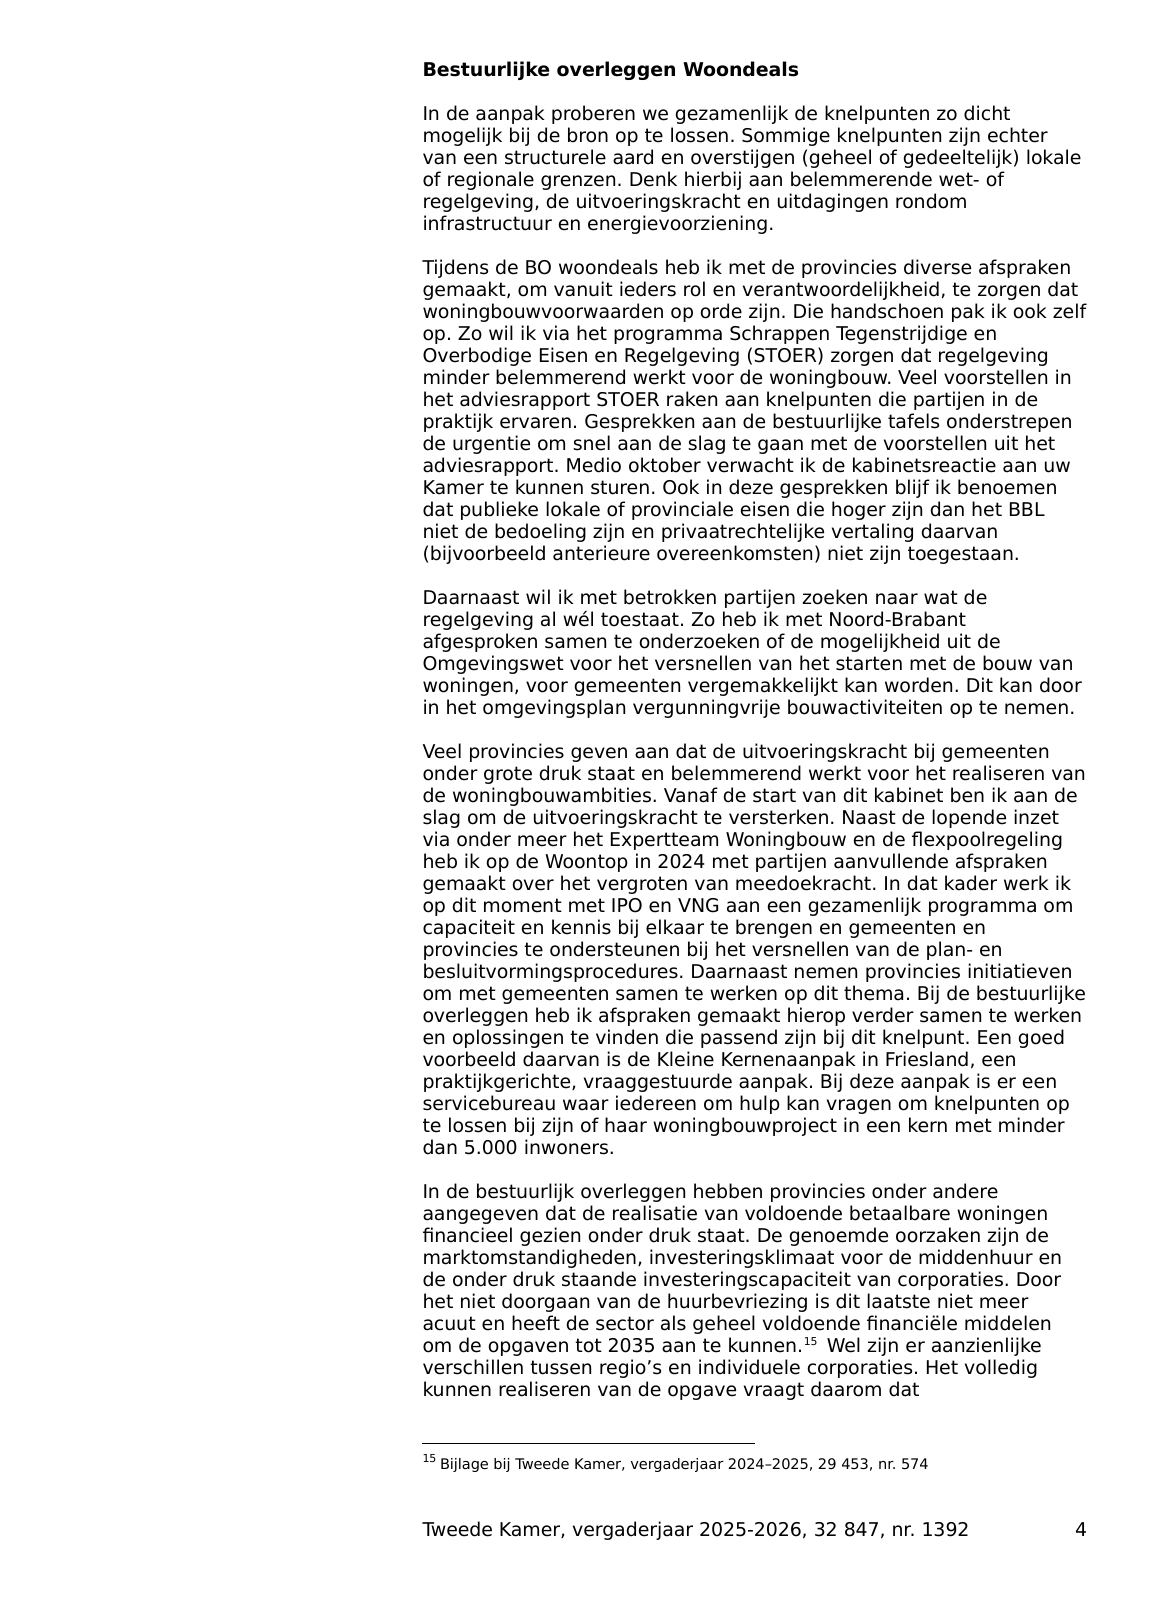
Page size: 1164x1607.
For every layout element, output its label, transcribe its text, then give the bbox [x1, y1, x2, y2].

text Bijlage bij Tweede Kamer, vergaderjaar 2024–2025, 29 453, nr. 574 [422, 1452, 1087, 1474]
text Tijdens de BO woondeals heb ik met de provincies diverse afspraken gemaakt, om vanuit ieders rol en verantwoordelijkheid, te zorgen dat woningbouwvoorwaarden op orde zijn. Die handschoen pak ik ook zelf op. Zo wil ik via het programma Schrappen Tegenstrijdige en Overbodige Eisen en Regelgeving (STOER) zorgen dat regelgeving minder belemmerend werkt voor de woningbouw. Veel voorstellen in het adviesrapport STOER raken aan knelpunten die partijen in de praktijk ervaren. Gesprekken aan de bestuurlijke tafels onderstrepen de urgentie om snel aan de slag te gaan met de voorstellen uit het adviesrapport. Medio oktober verwacht ik de kabinetsreactie aan uw Kamer te kunnen sturen. Ook in deze gesprekken blijf ik benoemen dat publieke lokale of provinciale eisen die hoger zijn dan het BBL niet de bedoeling zijn en privaatrechtelijke vertaling daarvan (bijvoorbeeld anterieure overeenkomsten) niet zijn toegestaan. [422, 257, 1087, 565]
subtitle Bestuurlijke overleggen Woondeals [422, 59, 1087, 81]
text Veel provincies geven aan dat de uitvoeringskracht bij gemeenten onder grote druk staat en belemmerend werkt voor het realiseren van de woningbouwambities. Vanaf de start van dit kabinet ben ik aan de slag om de uitvoeringskracht te versterken. Naast de lopende inzet via onder meer het Expertteam Woningbouw en de flexpoolregeling heb ik op de Woontop in 2024 met partijen aanvullende afspraken gemaakt over het vergroten van meedoekracht. In dat kader werk ik op dit moment met IPO en VNG aan een gezamenlijk programma om capaciteit en kennis bij elkaar te brengen en gemeenten en provincies te ondersteunen bij het versnellen van de plan- en besluitvormingsprocedures. Daarnaast nemen provincies initiatieven om met gemeenten samen te werken op dit thema. Bij de bestuurlijke overleggen heb ik afspraken gemaakt hierop verder samen te werken en oplossingen te vinden die passend zijn bij dit knelpunt. Een goed voorbeeld daarvan is de Kleine Kernenaanpak in Friesland, een praktijkgerichte, vraaggestuurde aanpak. Bij deze aanpak is er een servicebureau waar iedereen om hulp kan vragen om knelpunten op te lossen bij zijn of haar woningbouwproject in een kern met minder dan 5.000 inwoners. [422, 741, 1087, 1159]
text In de aanpak proberen we gezamenlijk de knelpunten zo dicht mogelijk bij de bron op te lossen. Sommige knelpunten zijn echter van een structurele aard en overstijgen (geheel of gedeeltelijk) lokale of regionale grenzen. Denk hierbij aan belemmerende wet- of regelgeving, de uitvoeringskracht en uitdagingen rondom infrastructuur en energievoorziening. [422, 103, 1087, 235]
text In de bestuurlijk overleggen hebben provincies onder andere aangegeven dat de realisatie van voldoende betaalbare woningen financieel gezien onder druk staat. De genoemde oorzaken zijn de marktomstandigheden, investeringsklimaat voor de middenhuur en de onder druk staande investeringscapaciteit van corporaties. Door het niet doorgaan van de huurbevriezing is dit laatste niet meer acuut en heeft de sector als geheel voldoende financiële middelen om de opgaven tot 2035 aan te kunnen. Wel zijn er aanzienlijke verschillen tussen regio’s en individuele corporaties. Het volledig kunnen realiseren van de opgave vraagt daarom dat [422, 1181, 1087, 1401]
text Daarnaast wil ik met betrokken partijen zoeken naar wat de regelgeving al wél toestaat. Zo heb ik met Noord-Brabant afgesproken samen te onderzoeken of de mogelijkheid uit de Omgevingswet voor het versnellen van het starten met de bouw van woningen, voor gemeenten vergemakkelijkt kan worden. Dit kan door in het omgevingsplan vergunningvrije bouwactiviteiten op te nemen. [422, 587, 1087, 719]
